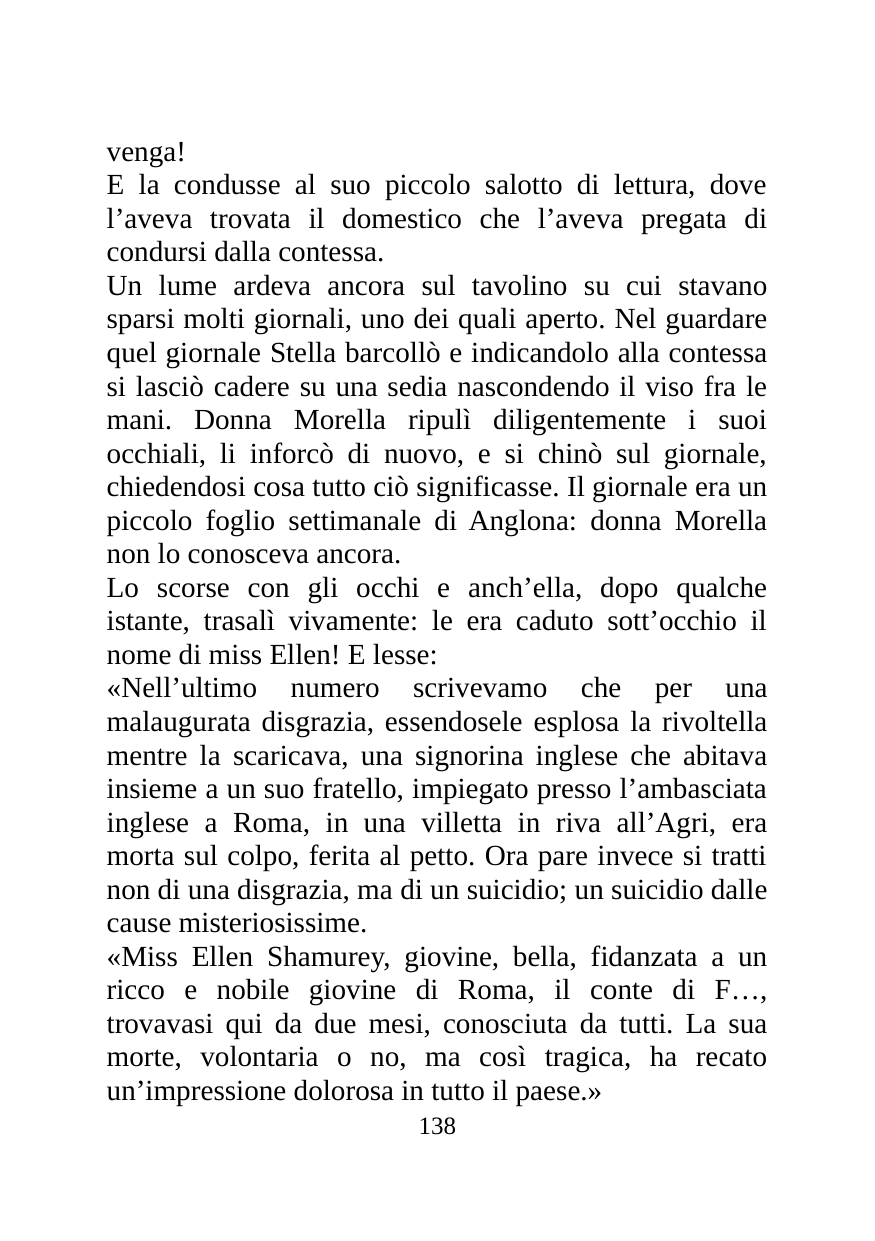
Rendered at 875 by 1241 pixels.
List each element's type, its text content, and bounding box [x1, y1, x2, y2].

text venga! [106, 134, 768, 167]
text Un lume ardeva ancora sul tavolino su cui stavano sparsi molti giornali, uno dei quali aperto. Nel guardare quel giornale Stella barcollò e indicandolo alla contessa si lasciò cadere su una sedia nascondendo il viso fra le mani. Donna Morella ripulì diligentemente i suoi occhiali, li inforcò di nuovo, e si chinò sul giornale, chiedendosi cosa tutto ciò significasse. Il giornale era un piccolo foglio settimanale di Anglona: donna Morella non lo conosceva ancora. [106, 268, 768, 570]
text «Miss Ellen Shamurey, giovine, bella, fidanzata a un ricco e nobile giovine di Roma, il conte di F…, trovavasi qui da due mesi, conosciuta da tutti. La sua morte, volontaria o no, ma così tragica, ha recato un’impressione dolorosa in tutto il paese.» [106, 939, 768, 1107]
text Lo scorse con gli occhi e anch’ella, dopo qualche istante, trasalì vivamente: le era caduto sott’occhio il nome di miss Ellen! E lesse: [106, 570, 768, 671]
text E la condusse al suo piccolo salotto di lettura, dove l’aveva trovata il domestico che l’aveva pregata di condursi dalla contessa. [106, 167, 768, 268]
text «Nell’ultimo numero scrivevamo che per una malaugurata disgrazia, essendosele esplosa la rivoltella mentre la scaricava, una signorina inglese che abitava insieme a un suo fratello, impiegato presso l’ambasciata inglese a Roma, in una villetta in riva all’Agri, era morta sul colpo, ferita al petto. Ora pare invece si tratti non di una disgrazia, ma di un suicidio; un suicidio dalle cause misteriosissime. [106, 671, 768, 939]
